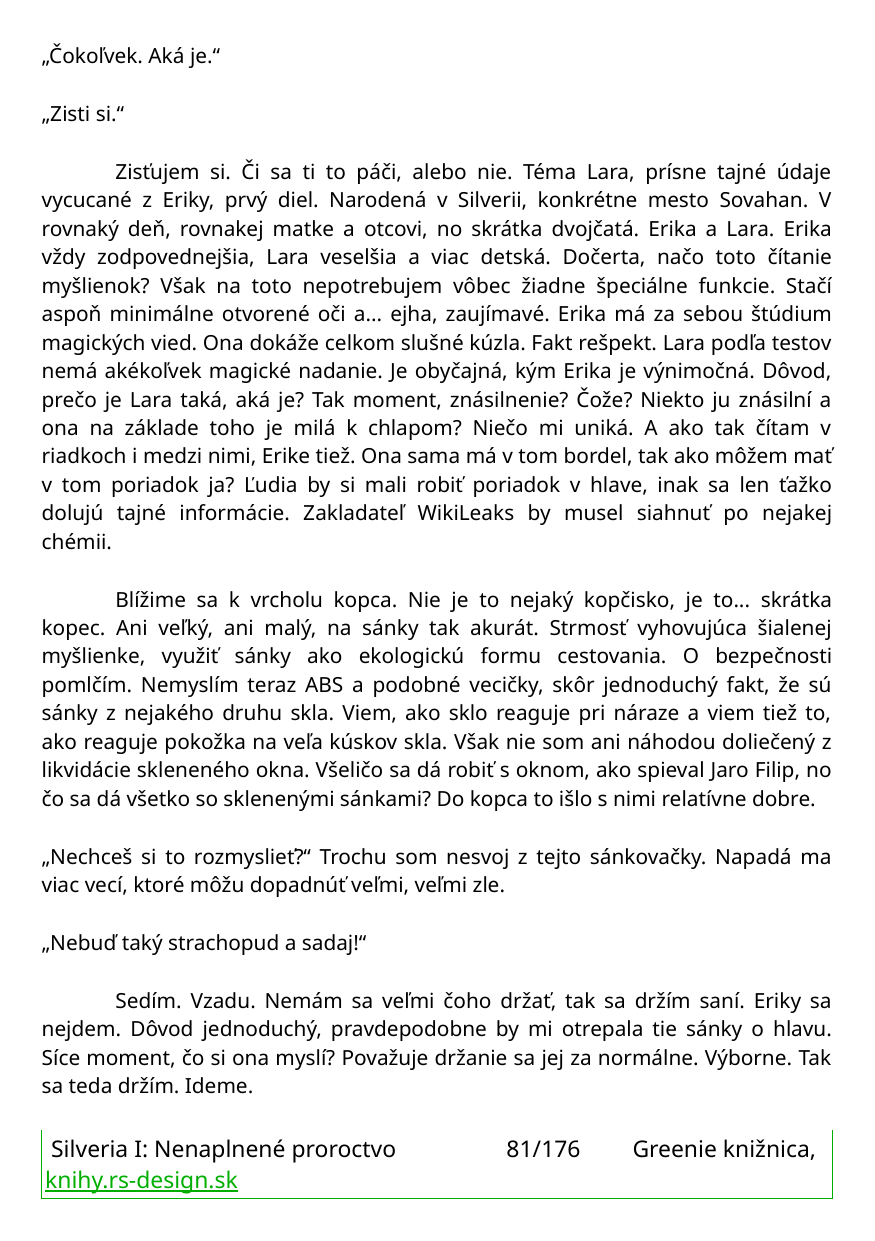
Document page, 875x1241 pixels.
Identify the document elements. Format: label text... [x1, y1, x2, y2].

text „Čokoľvek. Aká je.“ [41, 41, 833, 70]
text Sedím. Vzadu. Nemám sa veľmi čoho držať, tak sa držím saní. Eriky sa nejdem. Dôvod jednoduchý, pravdepodobne by mi otrepala tie sánky o hlavu. Síce moment, čo si ona myslí? Považuje držanie sa jej za normálne. Výborne. Tak sa teda držím. Ideme. [41, 986, 833, 1100]
text „Nechceš si to rozmyslieť?“ Trochu som nesvoj z tejto sánkovačky. Napadá ma viac vecí, ktoré môžu dopadnúť veľmi, veľmi zle. [41, 842, 833, 899]
text „Zisti si.“ [41, 99, 833, 128]
text Blížime sa k vrcholu kopca. Nie je to nejaký kopčisko, je to... skrátka kopec. Ani veľký, ani malý, na sánky tak akurát. Strmosť vyhovujúca šialenej myšlienke, využiť sánky ako ekologickú formu cestovania. O bezpečnosti pomlčím. Nemyslím teraz ABS a podobné vecičky, skôr jednoduchý fakt, že sú sánky z nejakého druhu skla. Viem, ako sklo reaguje pri náraze a viem tiež to, ako reaguje pokožka na veľa kúskov skla. Však nie som ani náhodou doliečený z likvidácie skleneného okna. Všeličo sa dá robiť s oknom, ako spieval Jaro Filip, no čo sa dá všetko so sklenenými sánkami? Do kopca to išlo s nimi relatívne dobre. [41, 585, 833, 812]
text „Nebuď taký strachopud a sadaj!“ [41, 928, 833, 957]
text Zisťujem si. Či sa ti to páči, alebo nie. Téma Lara, prísne tajné údaje vycucané z Eriky, prvý diel. Narodená v Silverii, konkrétne mesto Sovahan. V rovnaký deň, rovnakej matke a otcovi, no skrátka dvojčatá. Erika a Lara. Erika vždy zodpovednejšia, Lara veselšia a viac detská. Dočerta, načo toto čítanie myšlienok? Však na toto nepotrebujem vôbec žiadne špeciálne funkcie. Stačí aspoň minimálne otvorené oči a... ejha, zaujímavé. Erika má za sebou štúdium magických vied. Ona dokáže celkom slušné kúzla. Fakt rešpekt. Lara podľa testov nemá akékoľvek magické nadanie. Je obyčajná, kým Erika je výnimočná. Dôvod, prečo je Lara taká, aká je? Tak moment, znásilnenie? Čože? Niekto ju znásilní a ona na základe toho je milá k chlapom? Niečo mi uniká. A ako tak čítam v riadkoch i medzi nimi, Erike tiež. Ona sama má v tom bordel, tak ako môžem mať v tom poriadok ja? Ľudia by si mali robiť poriadok v hlave, inak sa len ťažko dolujú tajné informácie. Zakladateľ WikiLeaks by musel siahnuť po nejakej chémii. [41, 157, 833, 555]
